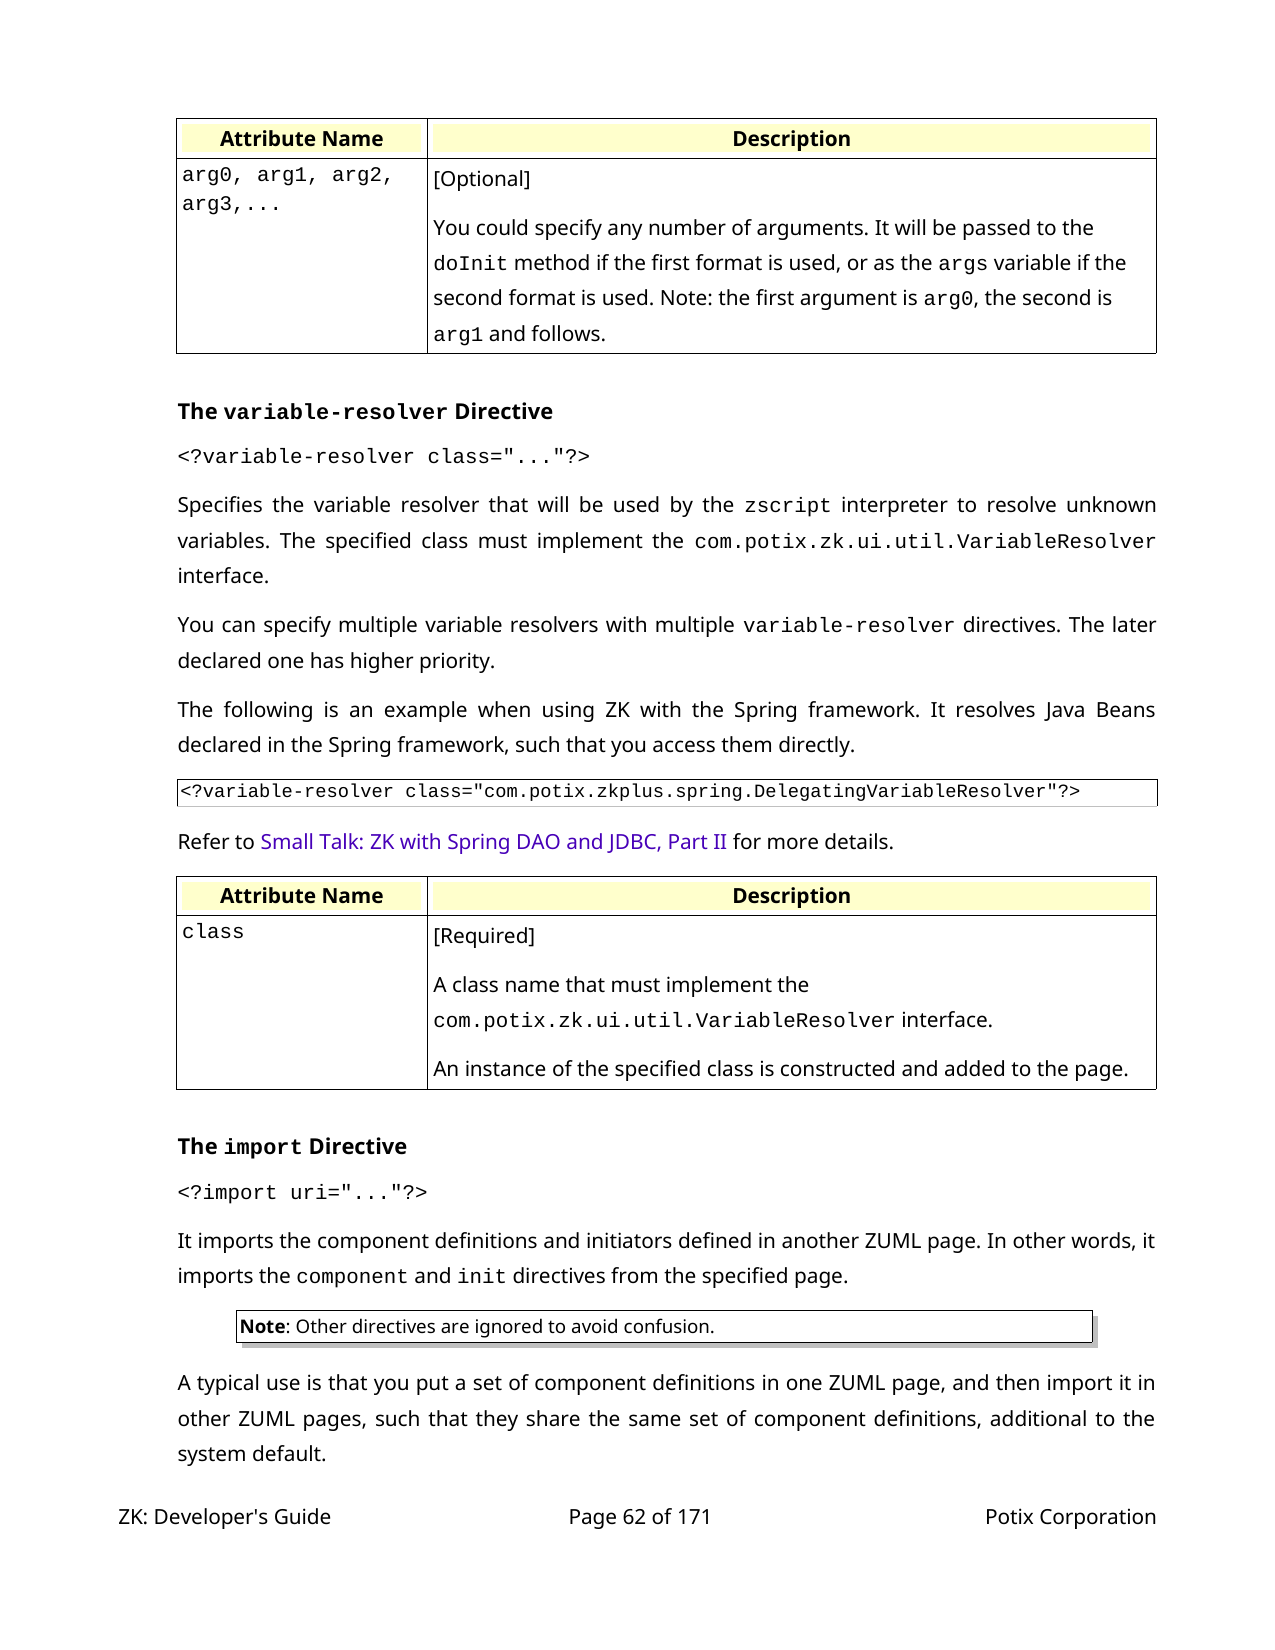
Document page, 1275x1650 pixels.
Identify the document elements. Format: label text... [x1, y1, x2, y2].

text You can specify multiple variable resolvers with multiple variable-resolver directives. The later declared one has higher priority. [177, 611, 1157, 674]
subtitle The import Directive [177, 1131, 1157, 1161]
table_cell [Optional] You could specify any number of arguments. It will be passed to the doInit method if the first format is used, or as the args variable if the second format is used. Note: the first argument is arg0, the second is arg1 and follows. [428, 159, 1156, 353]
text It imports the component definitions and initiators defined in another ZUML page. In other words, it imports the component and init directives from the specified page. [177, 1226, 1157, 1290]
table_header Attribute Name [177, 877, 427, 915]
table_cell [Required] A class name that must implement the com.potix.zk.ui.util.VariableResolver interface. An instance of the specified class is constructed and added to the page. [428, 916, 1156, 1089]
table_cell class [177, 916, 427, 1089]
table_header Description [428, 119, 1156, 158]
text A typical use is that you put a set of component definitions in one ZUML page, and then import it in other ZUML pages, such that they share the same set of component definitions, additional to the system default. [177, 1368, 1157, 1467]
text <?variable-resolver class="com.potix.zkplus.spring.DelegatingVariableResolver"?> [178, 780, 1157, 806]
subtitle The variable-resolver Directive [177, 396, 1157, 426]
text <?import uri="..."?> [177, 1182, 1157, 1205]
table_cell arg0, arg1, arg2, arg3,... [177, 159, 427, 353]
text <?variable-resolver class="..."?> [177, 446, 1157, 470]
table_header Description [428, 877, 1156, 915]
text Specifies the variable resolver that will be used by the zscript interpreter to resolve unknown variables. The specified class must implement the com.potix.zk.ui.util.VariableResolver interface. [177, 491, 1157, 590]
text Refer to Small Talk: ZK with Spring DAO and JDBC, Part II for more details. [177, 827, 1157, 855]
text Note: Other directives are ignored to avoid confusion. [237, 1311, 1092, 1342]
text The following is an example when using ZK with the Spring framework. It resolves Java Beans declared in the Spring framework, such that you access them directly. [177, 695, 1157, 758]
table_header Attribute Name [177, 119, 427, 158]
